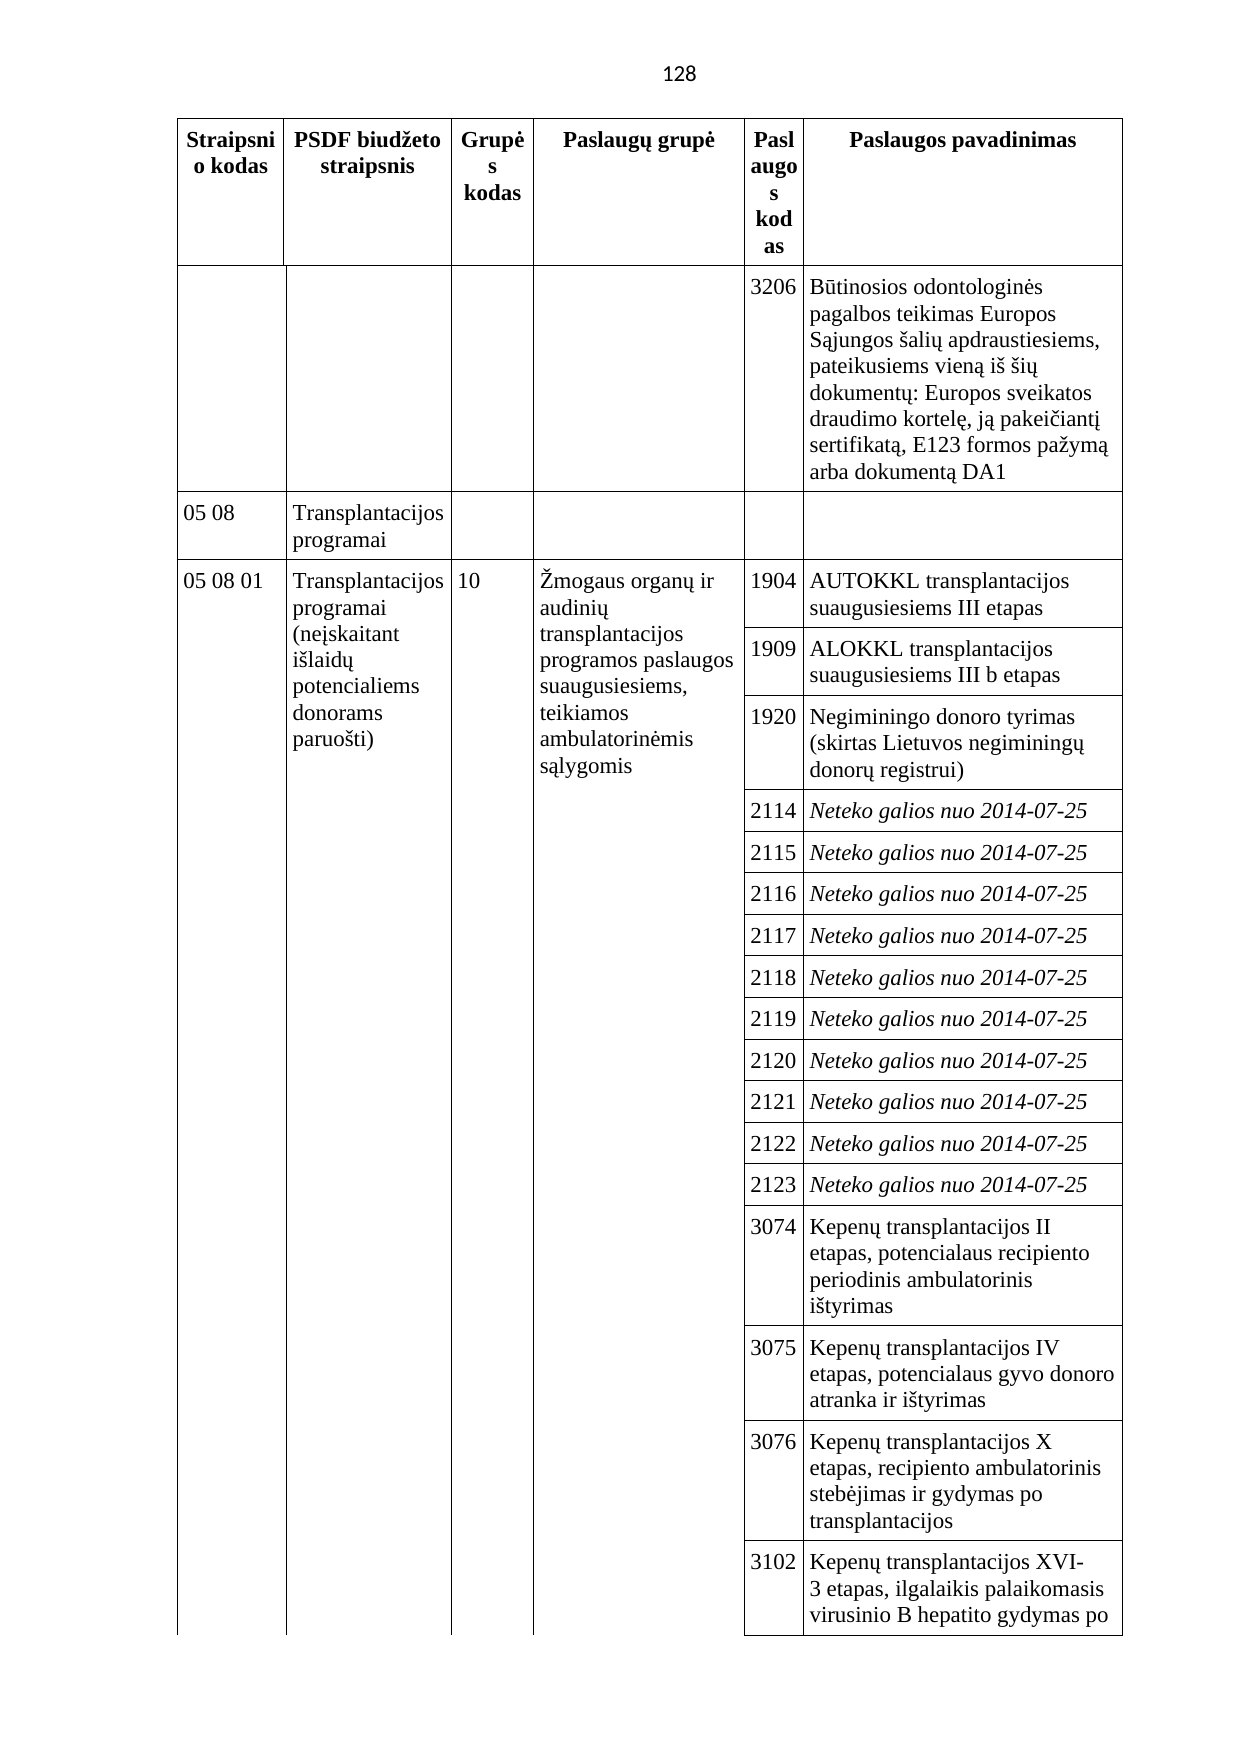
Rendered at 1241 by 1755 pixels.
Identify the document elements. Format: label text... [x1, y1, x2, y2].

table_cell [178, 831, 286, 872]
table_cell [452, 1080, 533, 1122]
table_cell [452, 872, 533, 914]
table_cell [178, 627, 286, 695]
table_cell Kepenų transplantacijos II etapas, potencialaus recipiento periodinis ambulatorinis ištyrimas [804, 1206, 1122, 1325]
table_cell 10 [452, 560, 533, 627]
table_cell Neteko galios nuo 2014-07-25 [804, 1040, 1122, 1080]
table_cell [178, 1122, 286, 1163]
table_cell [178, 1039, 286, 1080]
table_cell Neteko galios nuo 2014-07-25 [804, 790, 1122, 831]
table_cell [287, 1163, 451, 1205]
table_cell 2115 [745, 832, 803, 872]
table_cell Neteko galios nuo 2014-07-25 [804, 956, 1122, 997]
table_cell [287, 1080, 451, 1122]
table_cell [452, 1205, 533, 1325]
table_cell [534, 1325, 744, 1420]
table_cell 2117 [745, 915, 803, 955]
table_cell 05 08 [178, 492, 286, 559]
table_cell [452, 1122, 533, 1163]
table_header Straipsnio kodas [178, 119, 283, 265]
table_cell [287, 1205, 451, 1325]
table_cell [534, 266, 744, 491]
table_cell AUTOKKL transplantacijos suaugusiesiems III etapas [804, 560, 1122, 627]
table_cell 2118 [745, 956, 803, 997]
table_cell 1920 [745, 696, 803, 789]
table_cell [534, 1420, 744, 1540]
table_cell [178, 1420, 286, 1540]
table_cell 3075 [745, 1326, 803, 1420]
table_cell [452, 492, 533, 559]
table_cell [534, 955, 744, 997]
table_cell Būtinosios odontologinės pagalbos teikimas Europos Sąjungos šalių apdraustiesiems, pateikusiems vieną iš šių dokumentų: Europos sveikatos draudimo kortelę, ją pakeičiantį sertifikatą, E123 formos pažymą arba dokumentą DA1 [804, 266, 1122, 491]
table_cell [452, 1420, 533, 1540]
table_cell [178, 872, 286, 914]
table_cell Neteko galios nuo 2014-07-25 [804, 873, 1122, 914]
table_cell [178, 955, 286, 997]
table_cell [287, 872, 451, 914]
table_cell 2123 [745, 1164, 803, 1205]
table_cell [452, 997, 533, 1038]
table_cell [178, 1080, 286, 1122]
table_cell [178, 997, 286, 1038]
table_cell 2116 [745, 873, 803, 914]
table_cell [534, 997, 744, 1038]
table_cell Kepenų transplantacijos IV etapas, potencialaus gyvo donoro atranka ir ištyrimas [804, 1326, 1122, 1420]
table_cell [534, 492, 744, 559]
table_cell Negiminingo donoro tyrimas (skirtas Lietuvos negiminingų donorų registrui) [804, 696, 1122, 789]
table_cell Neteko galios nuo 2014-07-25 [804, 1164, 1122, 1205]
table_cell [452, 1163, 533, 1205]
table_header PSDF biudžeto straipsnis [284, 119, 451, 265]
table_cell 1909 [745, 628, 803, 695]
table_cell [745, 492, 803, 559]
table_cell [287, 831, 451, 872]
table_cell [534, 1163, 744, 1205]
table_cell [452, 789, 533, 831]
table_cell 3076 [745, 1421, 803, 1540]
table_cell 1904 [745, 560, 803, 627]
table_cell 2119 [745, 998, 803, 1038]
table_cell [452, 1325, 533, 1420]
table_cell Kepenų transplantacijos X etapas, recipiento ambulatorinis stebėjimas ir gydymas po transplantacijos [804, 1421, 1122, 1540]
table_cell [178, 1205, 286, 1325]
table_cell Kepenų transplantacijos XVI-3 etapas, ilgalaikis palaikomasis virusinio B hepatito gydymas po [804, 1541, 1122, 1634]
table_cell [287, 914, 451, 955]
table_cell [452, 831, 533, 872]
table_cell 3102 [745, 1541, 803, 1634]
table_cell [452, 914, 533, 955]
table_cell 3074 [745, 1206, 803, 1325]
table_cell 3206 [745, 266, 803, 491]
table_cell [804, 492, 1122, 559]
table_cell [178, 266, 286, 491]
table_cell [287, 266, 451, 491]
table_cell 2114 [745, 790, 803, 831]
table_cell [287, 1325, 451, 1420]
table_cell [287, 1122, 451, 1163]
table_cell [178, 1540, 286, 1634]
table_cell Neteko galios nuo 2014-07-25 [804, 998, 1122, 1038]
table_cell [534, 1039, 744, 1080]
table_cell Neteko galios nuo 2014-07-25 [804, 915, 1122, 955]
table_cell [452, 1039, 533, 1080]
table_cell [287, 997, 451, 1038]
table_cell 05 08 01 [178, 560, 286, 627]
table_cell [452, 1540, 533, 1634]
table_cell Neteko galios nuo 2014-07-25 [804, 832, 1122, 872]
table_cell [178, 1325, 286, 1420]
table_cell 2120 [745, 1040, 803, 1080]
table_cell [534, 872, 744, 914]
table_cell [534, 1205, 744, 1325]
table_cell [534, 1540, 744, 1634]
table_cell [287, 1420, 451, 1540]
table_cell Žmogaus organų ir audinių transplantacijos programos paslaugos suaugusiesiems, teikiamos ambulatorinėmis sąlygomis [534, 560, 744, 831]
table_cell [534, 1080, 744, 1122]
table_cell Transplantacijos programai (neįskaitant išlaidų potencialiems donorams paruošti) [287, 560, 451, 831]
table_header Paslaugos kodas [745, 119, 803, 265]
table_cell [178, 695, 286, 789]
table_cell Neteko galios nuo 2014-07-25 [804, 1081, 1122, 1122]
table_header Grupės kodas [452, 119, 533, 265]
table_cell Transplantacijos programai [287, 492, 451, 559]
table_cell [452, 266, 533, 491]
table_cell [178, 1163, 286, 1205]
table_cell [452, 627, 533, 695]
table_cell ALOKKL transplantacijos suaugusiesiems III b etapas [804, 628, 1122, 695]
table_cell 2122 [745, 1123, 803, 1163]
table_header Paslaugų grupė [534, 119, 744, 265]
table_cell [287, 1540, 451, 1634]
table_cell [534, 831, 744, 872]
table_cell [452, 695, 533, 789]
table_cell 2121 [745, 1081, 803, 1122]
table_cell Neteko galios nuo 2014-07-25 [804, 1123, 1122, 1163]
table_cell [534, 1122, 744, 1163]
table_cell [178, 789, 286, 831]
table_cell [287, 955, 451, 997]
table_cell [178, 914, 286, 955]
table_cell [534, 914, 744, 955]
table_header Paslaugos pavadinimas [804, 119, 1122, 265]
table_cell [287, 1039, 451, 1080]
table_cell [452, 955, 533, 997]
